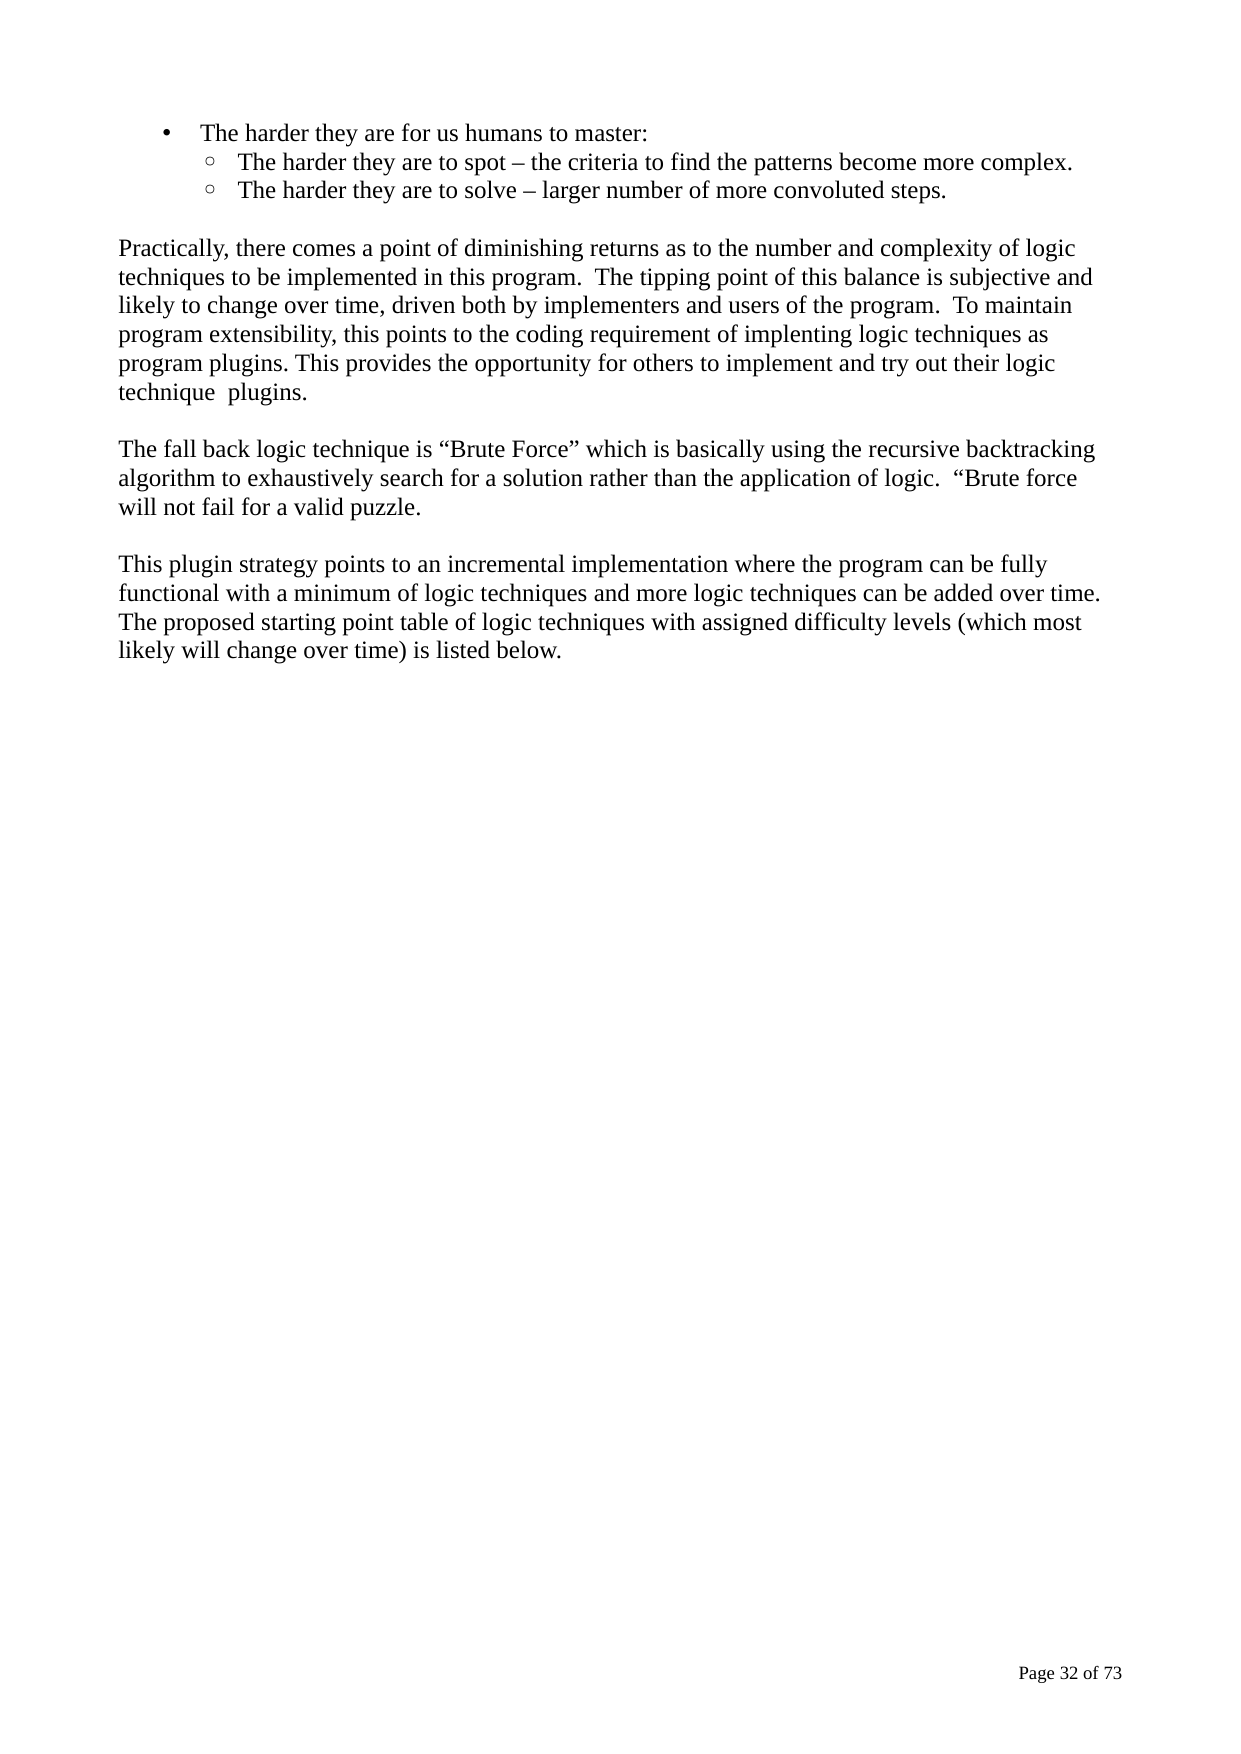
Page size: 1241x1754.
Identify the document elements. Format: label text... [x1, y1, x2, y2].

list The harder they are to solve – larger number of more convoluted steps. [200, 176, 1122, 204]
text The proposed starting point table of logic techniques with assigned difficulty levels (which most likely will change over time) is listed below. [118, 607, 1122, 664]
list The harder they are for us humans to master: [162, 118, 1122, 147]
text The fall back logic technique is “Brute Force” which is basically using the recursive backtracking algorithm to exhaustively search for a solution rather than the application of logic. “Brute force will not fail for a valid puzzle. [118, 434, 1122, 521]
text Practically, there comes a point of diminishing returns as to the number and complexity of logic techniques to be implemented in this program. The tipping point of this balance is subjective and likely to change over time, driven both by implementers and users of the program. To maintain program extensibility, this points to the coding requirement of implenting logic techniques as program plugins. This provides the opportunity for others to implement and try out their logic technique plugins. [118, 233, 1122, 406]
text This plugin strategy points to an incremental implementation where the program can be fully functional with a minimum of logic techniques and more logic techniques can be added over time. [118, 549, 1122, 607]
list The harder they are to spot – the criteria to find the patterns become more complex. [200, 147, 1122, 176]
